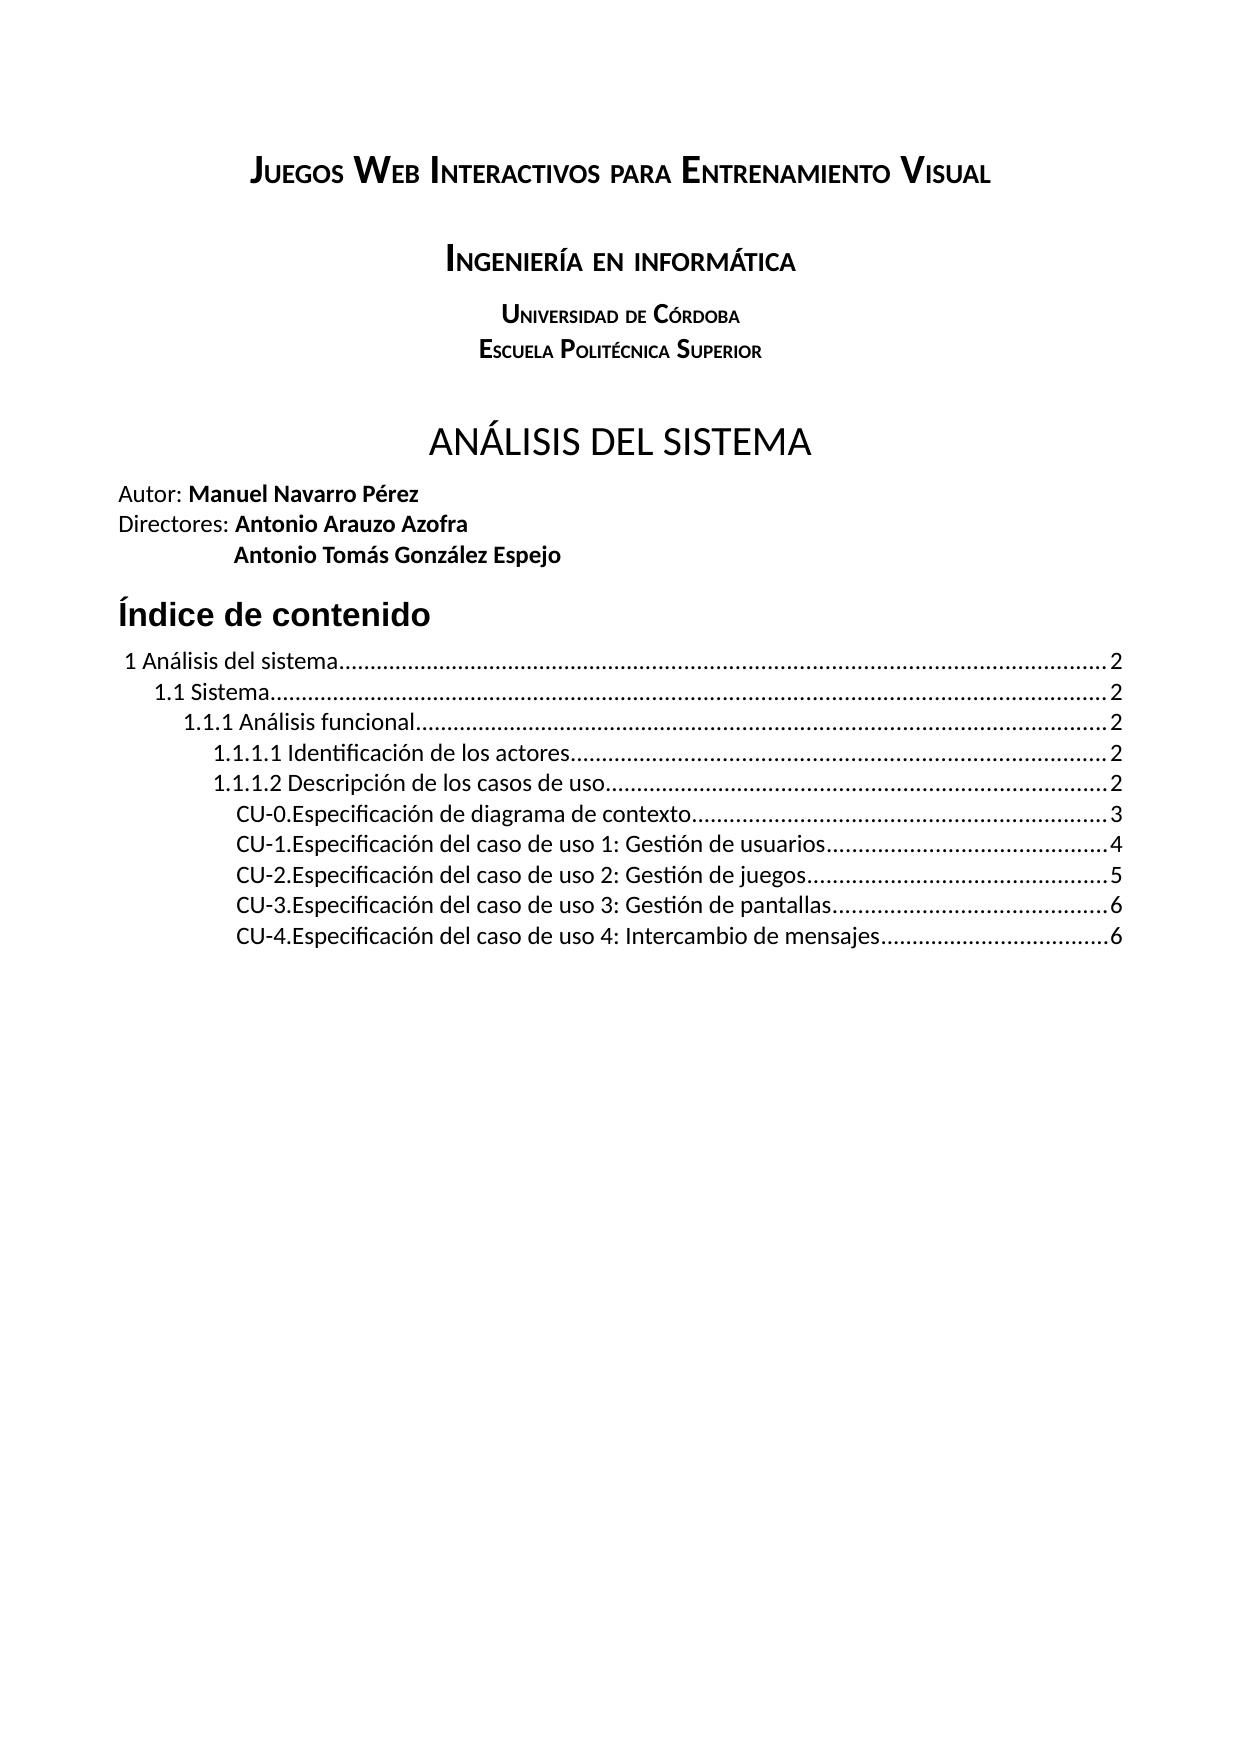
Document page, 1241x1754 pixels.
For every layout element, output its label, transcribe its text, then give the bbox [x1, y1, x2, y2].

text CU-4.Especificación del caso de uso 4: Intercambio de mensajes 6 [236, 920, 1122, 951]
text 1.1 Sistema 2 [148, 676, 1122, 707]
text Universidad de Córdoba [118, 295, 1122, 330]
text CU-2.Especificación del caso de uso 2: Gestión de juegos 5 [236, 859, 1122, 890]
text CU-3.Especificación del caso de uso 3: Gestión de pantallas 6 [236, 890, 1122, 920]
text Juegos Web Interactivos para Entrenamiento Visual [118, 143, 1122, 194]
text ANÁLISIS DEL SISTEMA [118, 415, 1122, 466]
text 1 Análisis del sistema 2 [118, 646, 1122, 676]
text Autor: Manuel Navarro Pérez [118, 478, 1122, 508]
text Antonio Tomás González Espejo [234, 539, 1122, 569]
text Escuela Politécnica Superior [118, 330, 1122, 366]
text Ingeniería en informática [118, 231, 1122, 282]
text 1.1.1 Análisis funcional 2 [177, 707, 1122, 737]
text 1.1.1.1 Identificación de los actores 2 [207, 737, 1122, 768]
text 1.1.1.2 Descripción de los casos de uso 2 [207, 768, 1122, 798]
subtitle Índice de contenido [118, 594, 1122, 633]
text Directores: Antonio Arauzo Azofra [118, 508, 1122, 539]
text CU-1.Especificación del caso de uso 1: Gestión de usuarios 4 [236, 829, 1122, 859]
text CU-0.Especificación de diagrama de contexto 3 [236, 798, 1122, 829]
